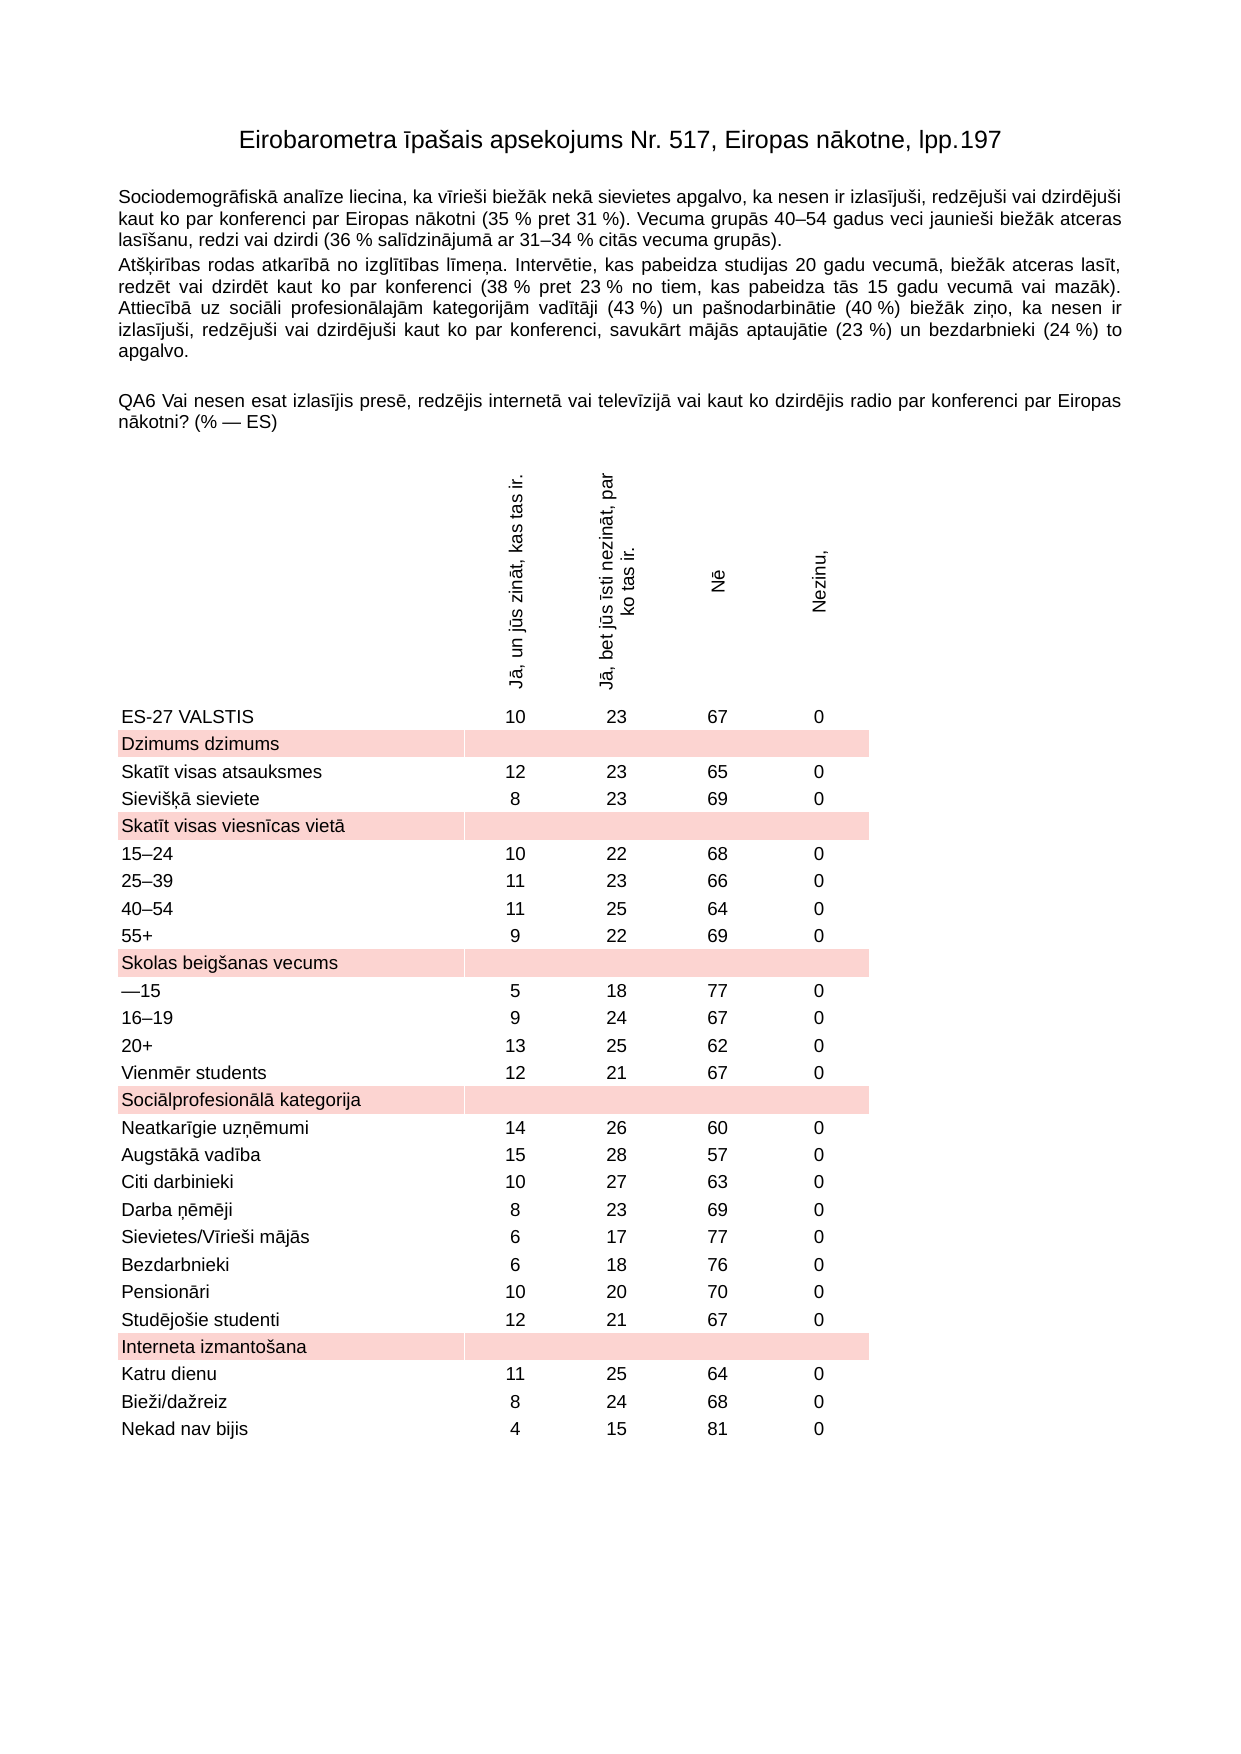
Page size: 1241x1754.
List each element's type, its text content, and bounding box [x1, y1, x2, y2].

table_cell 0 [768, 1059, 869, 1086]
table_cell 67 [667, 1059, 768, 1086]
table_cell 0 [768, 922, 869, 949]
table_cell Darba ņēmēji [118, 1196, 464, 1223]
table_cell 0 [768, 703, 869, 730]
table_cell 68 [667, 1388, 768, 1415]
table_cell Sievišķā sieviete [118, 785, 464, 812]
table_cell 11 [465, 1360, 566, 1388]
table_cell 0 [768, 1004, 869, 1031]
table_cell 18 [566, 977, 667, 1004]
table_cell 81 [667, 1415, 768, 1442]
table_cell 23 [566, 1196, 667, 1223]
table_cell 67 [667, 1004, 768, 1031]
table_cell 0 [768, 1251, 869, 1278]
table_cell 15 [566, 1415, 667, 1442]
table_cell 66 [667, 867, 768, 894]
table_cell 10 [465, 1278, 566, 1305]
table_cell [465, 812, 566, 840]
table_cell 6 [465, 1251, 566, 1278]
table_cell [465, 1333, 566, 1360]
table_cell Bieži/dažreiz [118, 1388, 464, 1415]
table_cell 13 [465, 1031, 566, 1059]
table_cell 76 [667, 1251, 768, 1278]
table_cell 25 [566, 895, 667, 922]
table_cell [566, 812, 667, 840]
table_cell [768, 812, 869, 840]
table_cell 0 [768, 840, 869, 867]
table_header [118, 461, 464, 703]
table_cell 0 [768, 1360, 869, 1388]
table_header Jā, bet jūs īsti nezināt, par ko tas ir. [566, 461, 667, 703]
table_cell 0 [768, 1415, 869, 1442]
table_cell [566, 949, 667, 977]
table_header Nezinu, [768, 461, 869, 703]
table_cell 18 [566, 1251, 667, 1278]
table_cell 0 [768, 758, 869, 785]
table_cell 0 [768, 867, 869, 894]
table_cell 23 [566, 867, 667, 894]
table_cell Sociālprofesionālā kategorija [118, 1086, 464, 1114]
table_cell Pensionāri [118, 1278, 464, 1305]
table_cell [566, 730, 667, 757]
table_cell 8 [465, 785, 566, 812]
table_cell 69 [667, 922, 768, 949]
table_cell Katru dienu [118, 1360, 464, 1388]
table_cell 17 [566, 1223, 667, 1251]
table_cell 55+ [118, 922, 464, 949]
table_cell 6 [465, 1223, 566, 1251]
table_cell 23 [566, 758, 667, 785]
table_cell 64 [667, 895, 768, 922]
table_cell [768, 1086, 869, 1114]
table_cell 10 [465, 840, 566, 867]
table_header Jā, un jūs zināt, kas tas ir. [465, 461, 566, 703]
table_cell 0 [768, 1031, 869, 1059]
table_cell 22 [566, 922, 667, 949]
table_cell 69 [667, 785, 768, 812]
table_cell 77 [667, 1223, 768, 1251]
table_cell [667, 730, 768, 757]
table_cell 64 [667, 1360, 768, 1388]
table_cell Citi darbinieki [118, 1169, 464, 1196]
table_cell Vienmēr students [118, 1059, 464, 1086]
table_cell 20 [566, 1278, 667, 1305]
table_cell 0 [768, 1278, 869, 1305]
table_cell 23 [566, 703, 667, 730]
table_cell 12 [465, 1059, 566, 1086]
table_cell [667, 1333, 768, 1360]
table_cell 10 [465, 1169, 566, 1196]
table_cell 12 [465, 1305, 566, 1333]
table_cell 22 [566, 840, 667, 867]
table_cell 27 [566, 1169, 667, 1196]
table_cell 0 [768, 1169, 869, 1196]
table_cell 9 [465, 1004, 566, 1031]
table_cell Skolas beigšanas vecums [118, 949, 464, 977]
text Sociodemogrāfiskā analīze liecina, ka vīrieši biežāk nekā sievietes apgalvo, ka nesen ir izlasījuši, redzējuši vai dzirdējuši kaut ko par konferenci par Eiropas nākotni (35 % pret 31 %). Vecuma grupās 40–54 gadus veci jaunieši biežāk atceras lasīšanu, redzi vai dzirdi (36 % salīdzinājumā ar 31–34 % citās vecuma grupās). [118, 186, 1122, 251]
table_cell [667, 1086, 768, 1114]
table_header Nē [667, 461, 768, 703]
table_cell 0 [768, 1114, 869, 1141]
table_cell 0 [768, 1388, 869, 1415]
table_cell 11 [465, 895, 566, 922]
table_cell Augstākā vadība [118, 1141, 464, 1168]
table_cell Bezdarbnieki [118, 1251, 464, 1278]
table_cell 62 [667, 1031, 768, 1059]
table_cell 26 [566, 1114, 667, 1141]
table_cell 14 [465, 1114, 566, 1141]
table_cell 15–24 [118, 840, 464, 867]
table_cell 15 [465, 1141, 566, 1168]
table_cell 67 [667, 1305, 768, 1333]
table_cell Studējošie studenti [118, 1305, 464, 1333]
table_cell Skatīt visas viesnīcas vietā [118, 812, 464, 840]
table_cell 0 [768, 977, 869, 1004]
table_cell 8 [465, 1388, 566, 1415]
table_cell ES-27 VALSTIS [118, 703, 464, 730]
table_cell 9 [465, 922, 566, 949]
table_cell [465, 1086, 566, 1114]
text QA6 Vai nesen esat izlasījis presē, redzējis internetā vai televīzijā vai kaut ko dzirdējis radio par konferenci par Eiropas nākotni? (% — ES) [118, 390, 1122, 433]
table_cell Interneta izmantošana [118, 1333, 464, 1360]
table_cell 0 [768, 1305, 869, 1333]
table_cell Skatīt visas atsauksmes [118, 758, 464, 785]
table_cell 21 [566, 1059, 667, 1086]
table_cell 16–19 [118, 1004, 464, 1031]
table_cell 0 [768, 1196, 869, 1223]
table_cell 5 [465, 977, 566, 1004]
text Atšķirības rodas atkarībā no izglītības līmeņa. Intervētie, kas pabeidza studijas 20 gadu vecumā, biežāk atceras lasīt, redzēt vai dzirdēt kaut ko par konferenci (38 % pret 23 % no tiem, kas pabeidza tās 15 gadu vecumā vai mazāk). Attiecībā uz sociāli profesionālajām kategorijām vadītāji (43 %) un pašnodarbinātie (40 %) biežāk ziņo, ka nesen ir izlasījuši, redzējuši vai dzirdējuši kaut ko par konferenci, savukārt mājās aptaujātie (23 %) un bezdarbnieki (24 %) to apgalvo. [118, 254, 1122, 362]
table_cell [465, 730, 566, 757]
table_cell Dzimums dzimums [118, 730, 464, 757]
table_cell 65 [667, 758, 768, 785]
table_cell 10 [465, 703, 566, 730]
table_cell 67 [667, 703, 768, 730]
table_cell —15 [118, 977, 464, 1004]
table_cell 28 [566, 1141, 667, 1168]
table_cell 77 [667, 977, 768, 1004]
table_cell 11 [465, 867, 566, 894]
table_cell 21 [566, 1305, 667, 1333]
table_cell [465, 949, 566, 977]
table_cell 57 [667, 1141, 768, 1168]
table_cell [667, 812, 768, 840]
table_cell 8 [465, 1196, 566, 1223]
table_cell Nekad nav bijis [118, 1415, 464, 1442]
table_cell 25 [566, 1360, 667, 1388]
table_cell 60 [667, 1114, 768, 1141]
table_cell 12 [465, 758, 566, 785]
table_cell Sievietes/Vīrieši mājās [118, 1223, 464, 1251]
table_cell [667, 949, 768, 977]
table_cell 20+ [118, 1031, 464, 1059]
table_cell 25–39 [118, 867, 464, 894]
table_cell 0 [768, 1223, 869, 1251]
table_cell 4 [465, 1415, 566, 1442]
table_cell [566, 1086, 667, 1114]
table_cell [768, 1333, 869, 1360]
table_cell [768, 730, 869, 757]
table_cell 70 [667, 1278, 768, 1305]
table_cell 69 [667, 1196, 768, 1223]
table_cell [768, 949, 869, 977]
table_cell 0 [768, 895, 869, 922]
table_cell 0 [768, 785, 869, 812]
table_cell 68 [667, 840, 768, 867]
table_cell 24 [566, 1004, 667, 1031]
table_cell 40–54 [118, 895, 464, 922]
table_cell 63 [667, 1169, 768, 1196]
table_cell Neatkarīgie uzņēmumi [118, 1114, 464, 1141]
table_cell [566, 1333, 667, 1360]
table_cell 25 [566, 1031, 667, 1059]
table_cell 0 [768, 1141, 869, 1168]
table_cell 24 [566, 1388, 667, 1415]
table_cell 23 [566, 785, 667, 812]
